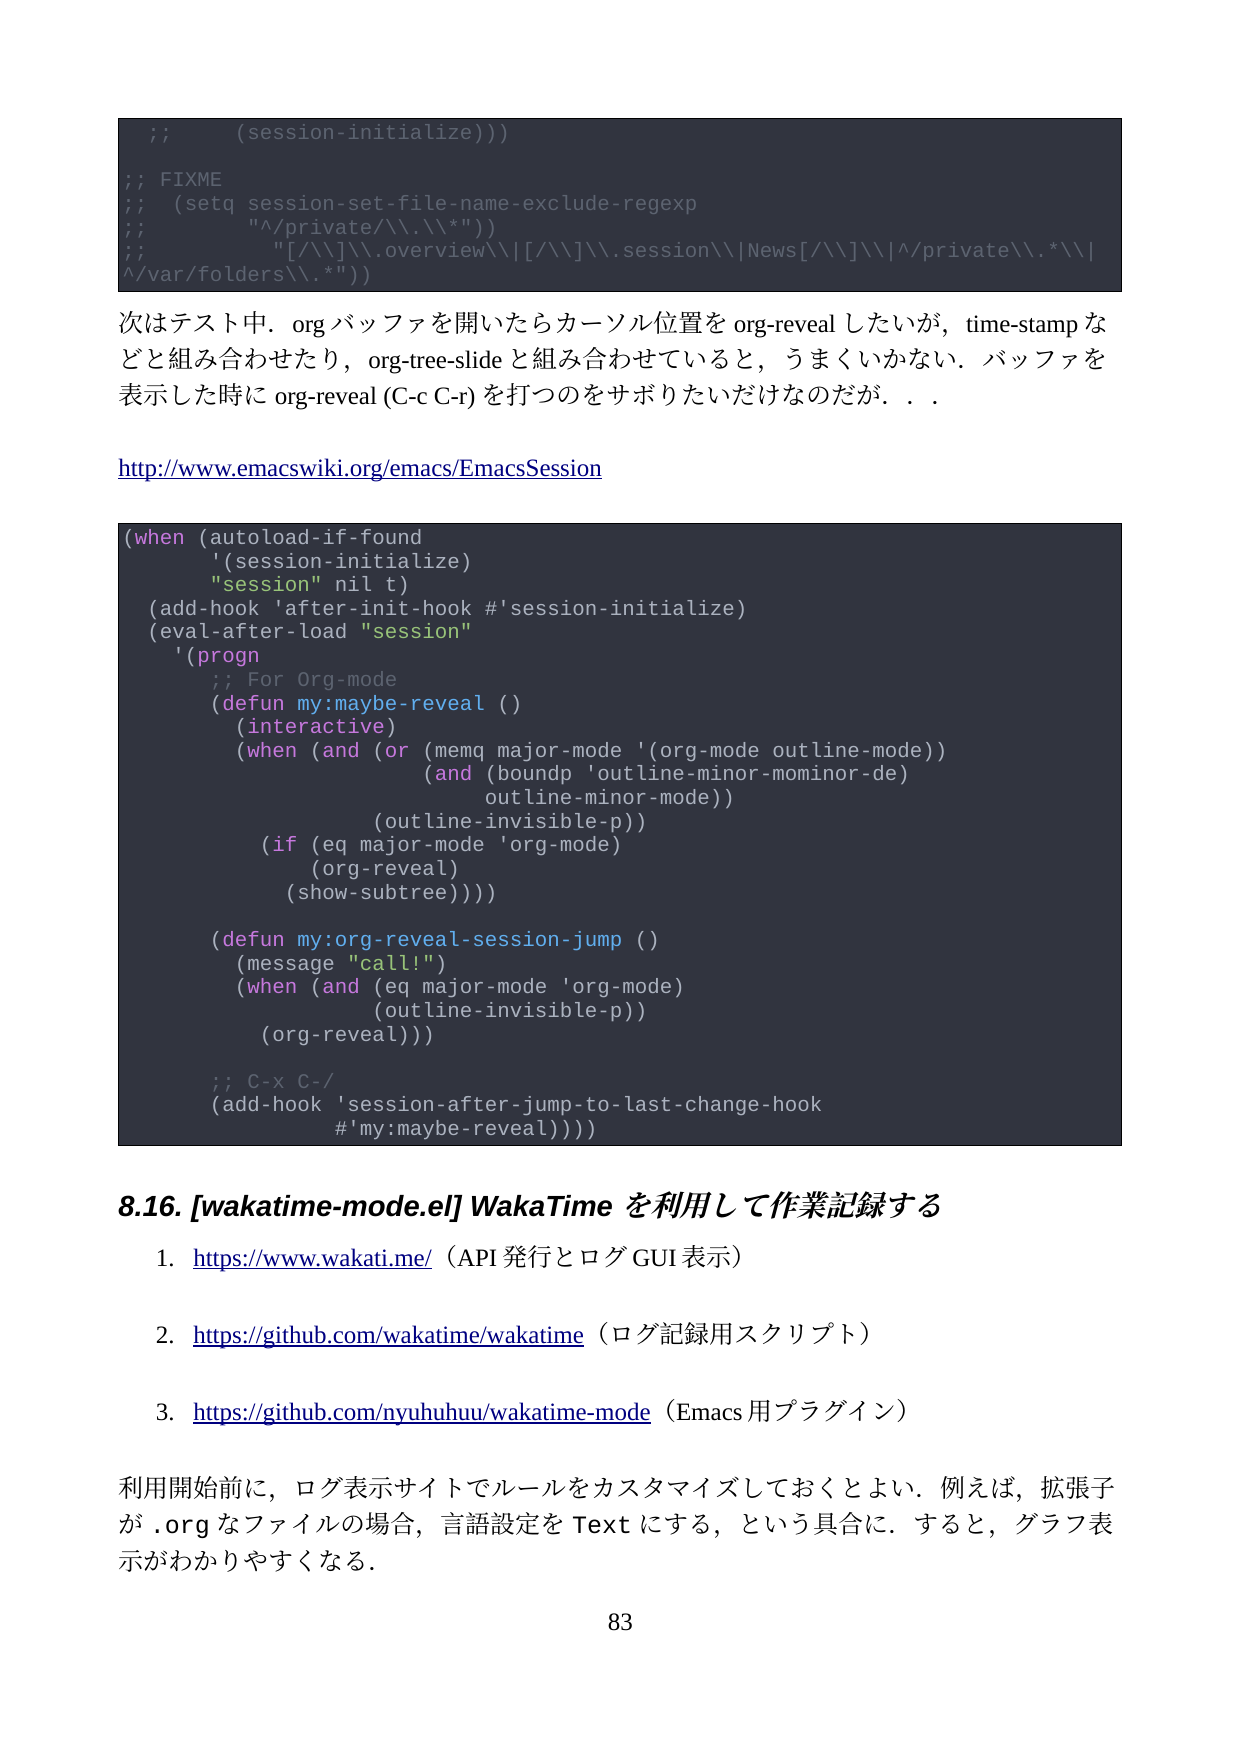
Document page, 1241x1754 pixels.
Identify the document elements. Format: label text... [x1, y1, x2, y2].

text (eval-after-load "session" [119, 618, 1121, 641]
text ;; FIXME [119, 165, 1121, 189]
text '(session-initialize) [119, 547, 1121, 570]
text (add-hook 'after-init-hook #'session-initialize) [119, 594, 1121, 618]
text '(progn [119, 641, 1121, 665]
text ;; C-x C-/ [119, 1067, 1121, 1091]
text outline-minor-mode)) [119, 783, 1121, 807]
text ;; "^/private/\\.\\*")) [119, 213, 1121, 236]
text (defun my:maybe-reveal () [119, 688, 1121, 712]
text http://www.emacswiki.org/emacs/EmacsSession [118, 453, 1122, 511]
text (interactive) [119, 712, 1121, 736]
text ;; For Org-mode [119, 665, 1121, 688]
text #'my:maybe-reveal)))) [119, 1114, 1121, 1145]
subtitle [wakatime-mode.el] WakaTime を利用して作業記録する [118, 1183, 1122, 1225]
list https://github.com/nyuhuhuu/wakatime-mode（Emacs用プラグイン） [156, 1392, 1122, 1457]
text (if (eq major-mode 'org-mode) [119, 830, 1121, 854]
text ;; "[/\\]\\.overview\\|[/\\]\\.session\\|News[/\\]\\|^/private\\.*\\|^/var/folders\\.*")) [119, 236, 1121, 291]
text (when (and (or (memq major-mode '(org-mode outline-mode)) [119, 736, 1121, 759]
text (add-hook 'session-after-jump-to-last-change-hook [119, 1091, 1121, 1114]
text (org-reveal) [119, 854, 1121, 878]
text (defun my:org-reveal-session-jump () [119, 925, 1121, 949]
text "session" nil t) [119, 570, 1121, 594]
text ;; (session-initialize))) [119, 119, 1121, 142]
list https://github.com/wakatime/wakatime（ログ記録用スクリプト） [156, 1315, 1122, 1379]
text (when (and (eq major-mode 'org-mode) [119, 972, 1121, 996]
list https://www.wakati.me/（API発行とログGUI表示） [156, 1237, 1122, 1302]
text (org-reveal))) [119, 1019, 1121, 1043]
text 次はテスト中．orgバッファを開いたらカーソル位置をorg-revealしたいが，time-stampなどと組み合わせたり，org-tree-slideと組み合わせていると，うまくいかない．バッファを表示した時に org-reveal (C-c C-r) を打つのをサボりたいだけなのだが．．． [118, 304, 1122, 441]
text (outline-invisible-p)) [119, 996, 1121, 1019]
text (when (autoload-if-found [119, 524, 1121, 547]
text (show-subtree)))) [119, 878, 1121, 901]
text 利用開始前に，ログ表示サイトでルールをカスタマイズしておくとよい．例えば，拡張子が .org なファイルの場合，言語設定を Text にする，という具合に．すると，グラフ表示がわかりやすくなる． [118, 1469, 1122, 1577]
text (and (boundp 'outline-minor-mominor-de) [119, 759, 1121, 783]
text (message "call!") [119, 949, 1121, 972]
text (outline-invisible-p)) [119, 807, 1121, 830]
text ;; (setq session-set-file-name-exclude-regexp [119, 189, 1121, 213]
